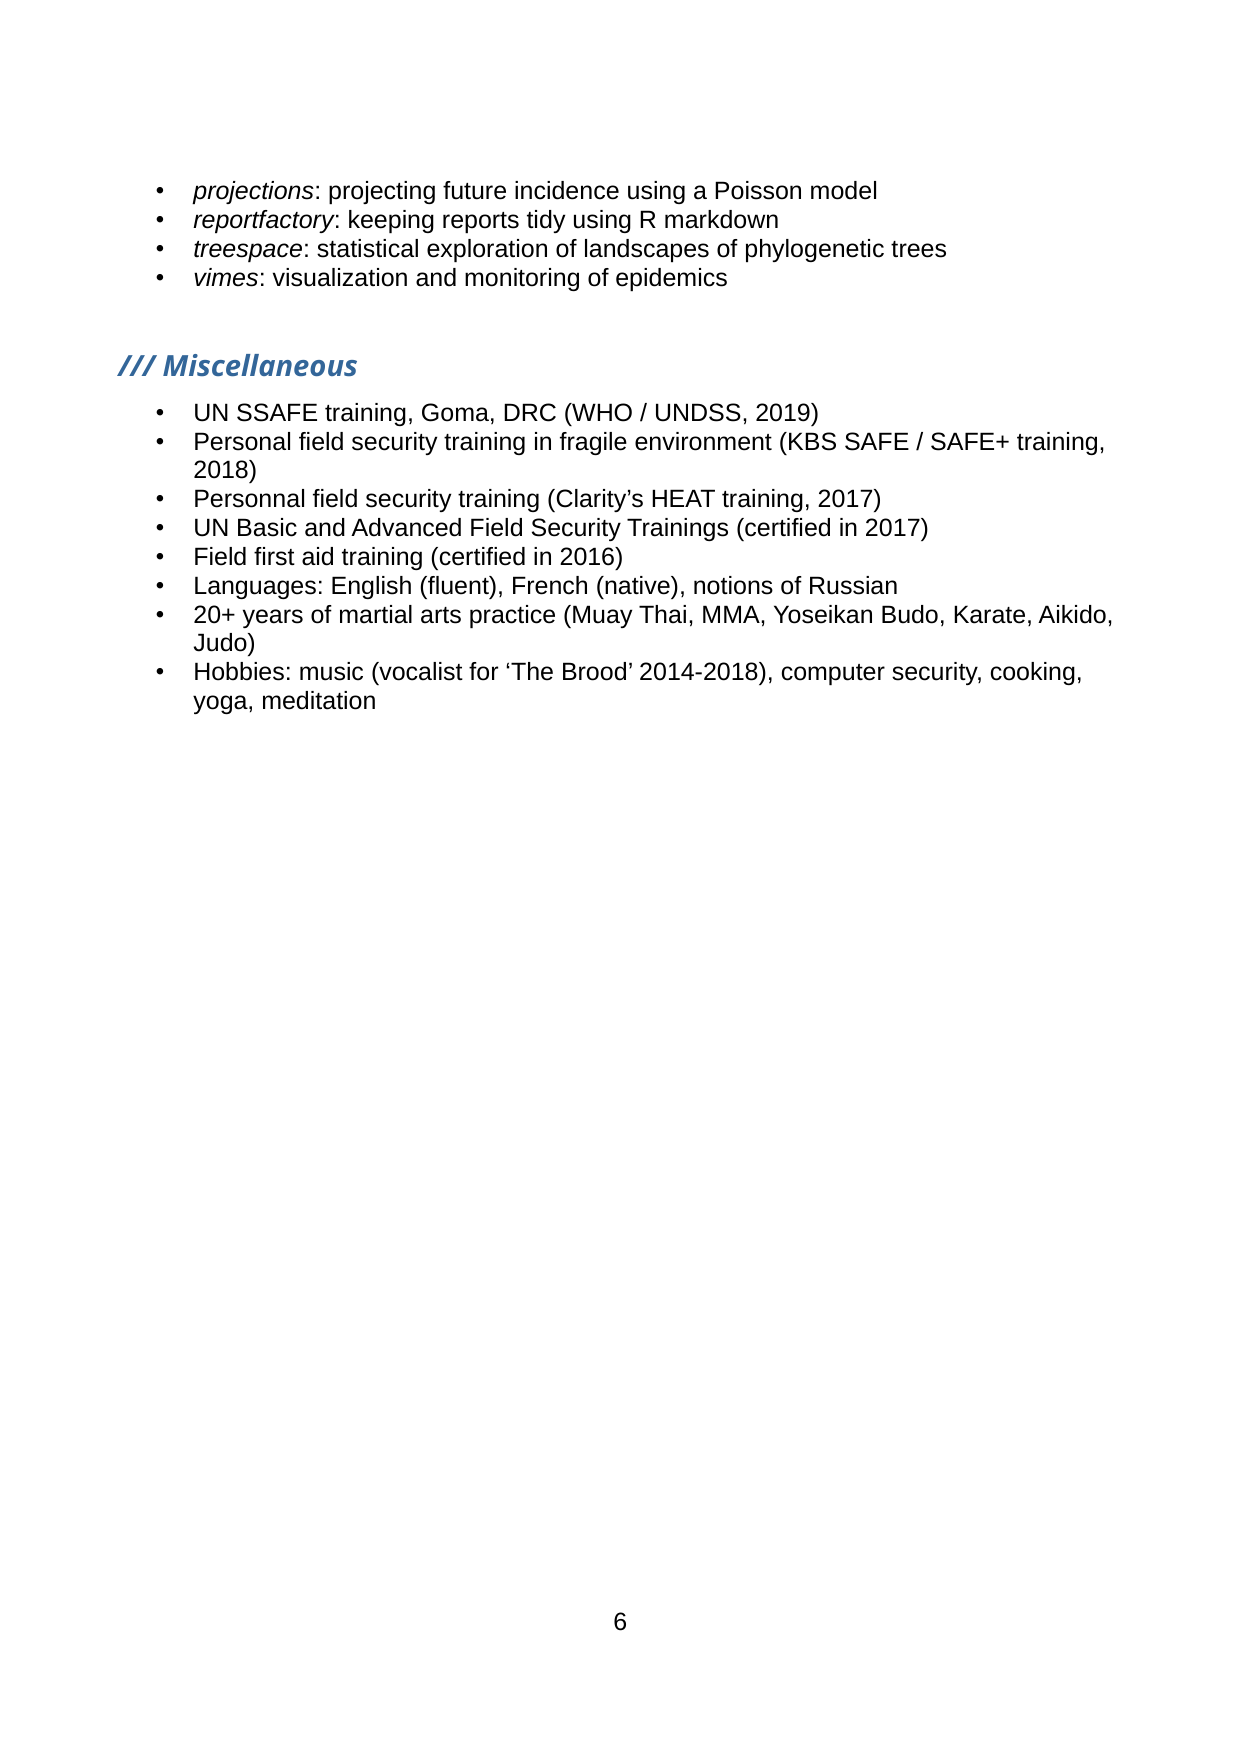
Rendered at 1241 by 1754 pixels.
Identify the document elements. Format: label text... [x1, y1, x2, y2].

list UN Basic and Advanced Field Security Trainings (certified in 2017) [156, 513, 1122, 542]
list Field first aid training (certified in 2016) [156, 542, 1122, 571]
list 20+ years of martial arts practice (Muay Thai, MMA, Yoseikan Budo, Karate, Aikido, Judo) [156, 599, 1122, 657]
list Languages: English (fluent), French (native), notions of Russian [156, 571, 1122, 599]
list Personnal field security training (Clarity’s HEAT training, 2017) [156, 484, 1122, 513]
list vimes: visualization and monitoring of epidemics [156, 263, 1122, 321]
list UN SSAFE training, Goma, DRC (WHO / UNDSS, 2019) [156, 398, 1122, 427]
list projections: projecting future incidence using a Poisson model [156, 176, 1122, 205]
subtitle /// Miscellaneous [118, 346, 1122, 385]
list Hobbies: music (vocalist for ‘The Brood’ 2014-2018), computer security, cooking, yoga, meditation [156, 657, 1122, 715]
list Personal field security training in fragile environment (KBS SAFE / SAFE+ training, 2018) [156, 427, 1122, 484]
list reportfactory: keeping reports tidy using R markdown [156, 205, 1122, 234]
list treespace: statistical exploration of landscapes of phylogenetic trees [156, 234, 1122, 263]
